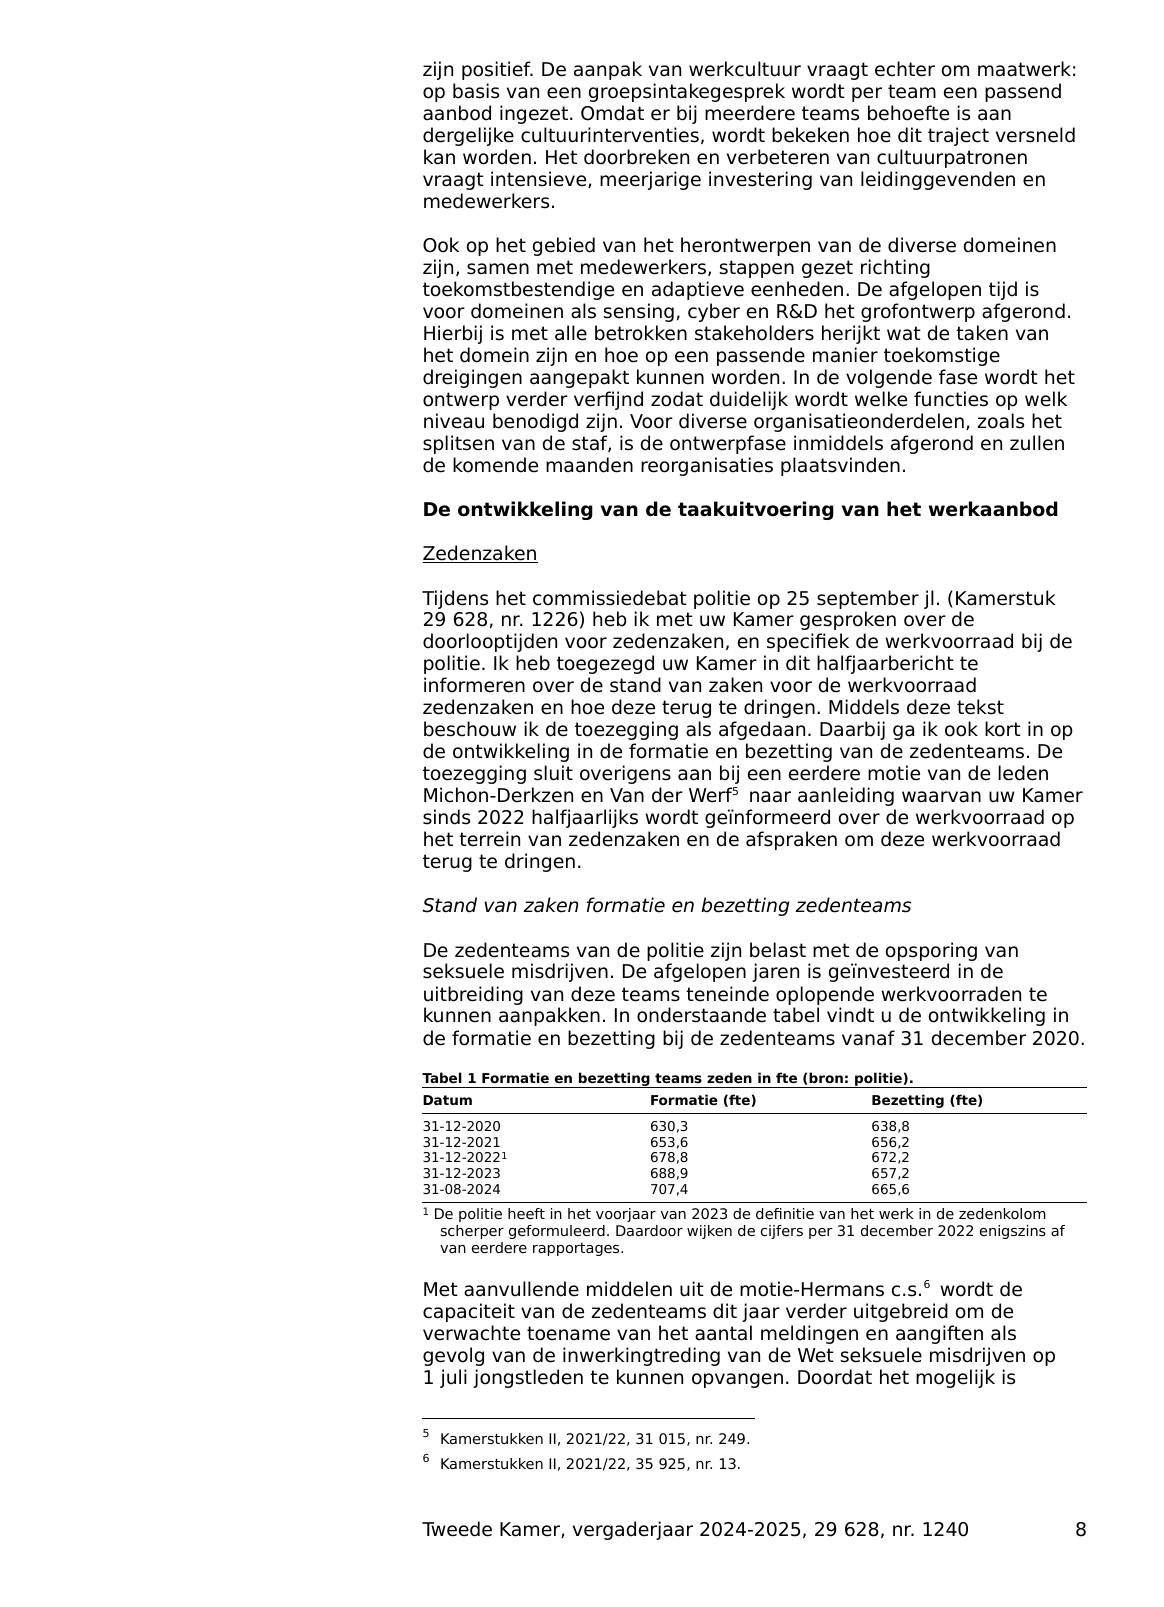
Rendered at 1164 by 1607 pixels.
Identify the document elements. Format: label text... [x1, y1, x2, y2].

subtitle De ontwikkeling van de taakuitvoering van het werkaanbod [422, 499, 1087, 521]
table_cell 657,2 [865, 1166, 1087, 1182]
table_cell 31-12-20221 [422, 1150, 644, 1166]
subtitle Zedenzaken [422, 543, 1087, 565]
table_cell 653,6 [644, 1135, 865, 1150]
table_header Tabel 1 Formatie en bezetting teams zeden in fte (bron: politie). [422, 1071, 1087, 1087]
table_cell 31-12-2021 [422, 1135, 644, 1150]
table_cell 31-08-2024 [422, 1182, 644, 1202]
text Kamerstukken II, 2021/22, 31 015, nr. 249. [422, 1427, 1087, 1449]
table_cell 665,6 [865, 1182, 1087, 1202]
text De zedenteams van de politie zijn belast met de opsporing van seksuele misdrijven. De afgelopen jaren is geïnvesteerd in de uitbreiding van deze teams teneinde oplopende werkvoorraden te kunnen aanpakken. In onderstaande tabel vindt u de ontwikkeling in de formatie en bezetting bij de zedenteams vanaf 31 december 2020. [422, 939, 1087, 1049]
table_cell Bezetting (fte) [865, 1088, 1087, 1113]
table_cell 688,9 [644, 1166, 865, 1182]
text zijn positief. De aanpak van werkcultuur vraagt echter om maatwerk: op basis van een groepsintakegesprek wordt per team een passend aanbod ingezet. Omdat er bij meerdere teams behoefte is aan dergelijke cultuurinterventies, wordt bekeken hoe dit traject versneld kan worden. Het doorbreken en verbeteren van cultuurpatronen vraagt intensieve, meerjarige investering van leidinggevenden en medewerkers. [422, 59, 1087, 213]
table_cell Datum [422, 1088, 644, 1113]
table_cell 672,2 [865, 1150, 1087, 1166]
table_cell 630,3 [644, 1114, 865, 1134]
text Tijdens het commissiedebat politie op 25 september jl. (Kamerstuk 29 628, nr. 1226) heb ik met uw Kamer gesproken over de doorlooptijden voor zedenzaken, en specifiek de werkvoorraad bij de politie. Ik heb toegezegd uw Kamer in dit halfjaarbericht te informeren over de stand van zaken voor de werkvoorraad zedenzaken en hoe deze terug te dringen. Middels deze tekst beschouw ik de toezegging als afgedaan. Daarbij ga ik ook kort in op de ontwikkeling in de formatie en bezetting van de zedenteams. De toezegging sluit overigens aan bij een eerdere motie van de leden Michon-Derkzen en Van der Werf naar aanleiding waarvan uw Kamer sinds 2022 halfjaarlijks wordt geïnformeerd over de werkvoorraad op het terrein van zedenzaken en de afspraken om deze werkvoorraad terug te dringen. [422, 587, 1087, 873]
table_cell 656,2 [865, 1135, 1087, 1150]
table_cell 31-12-2023 [422, 1166, 644, 1182]
text Met aanvullende middelen uit de motie-Hermans c.s. wordt de capaciteit van de zedenteams dit jaar verder uitgebreid om de verwachte toename van het aantal meldingen en aangiften als gevolg van de inwerkingtreding van de Wet seksuele misdrijven op 1 juli jongstleden te kunnen opvangen. Doordat het mogelijk is [422, 1279, 1087, 1389]
table_cell 678,8 [644, 1150, 865, 1166]
table_cell 31-12-2020 [422, 1114, 644, 1134]
table_cell 1 De politie heeft in het voorjaar van 2023 de definitie van het werk in de zedenkolom scherper geformuleerd. Daardoor wijken de cijfers per 31 december 2022 enigszins af van eerdere rapportages. [422, 1203, 1087, 1257]
table_cell 638,8 [865, 1114, 1087, 1134]
text Ook op het gebied van het herontwerpen van de diverse domeinen zijn, samen met medewerkers, stappen gezet richting toekomstbestendige en adaptieve eenheden. De afgelopen tijd is voor domeinen als sensing, cyber en R&D het grofontwerp afgerond. Hierbij is met alle betrokken stakeholders herijkt wat de taken van het domein zijn en hoe op een passende manier toekomstige dreigingen aangepakt kunnen worden. In de volgende fase wordt het ontwerp verder verfijnd zodat duidelijk wordt welke functies op welk niveau benodigd zijn. Voor diverse organisatieonderdelen, zoals het splitsen van de staf, is de ontwerpfase inmiddels afgerond en zullen de komende maanden reorganisaties plaatsvinden. [422, 235, 1087, 477]
table_cell 707,4 [644, 1182, 865, 1202]
text Kamerstukken II, 2021/22, 35 925, nr. 13. [422, 1452, 1087, 1474]
table_cell Formatie (fte) [644, 1088, 865, 1113]
subtitle Stand van zaken formatie en bezetting zedenteams [422, 895, 1087, 917]
